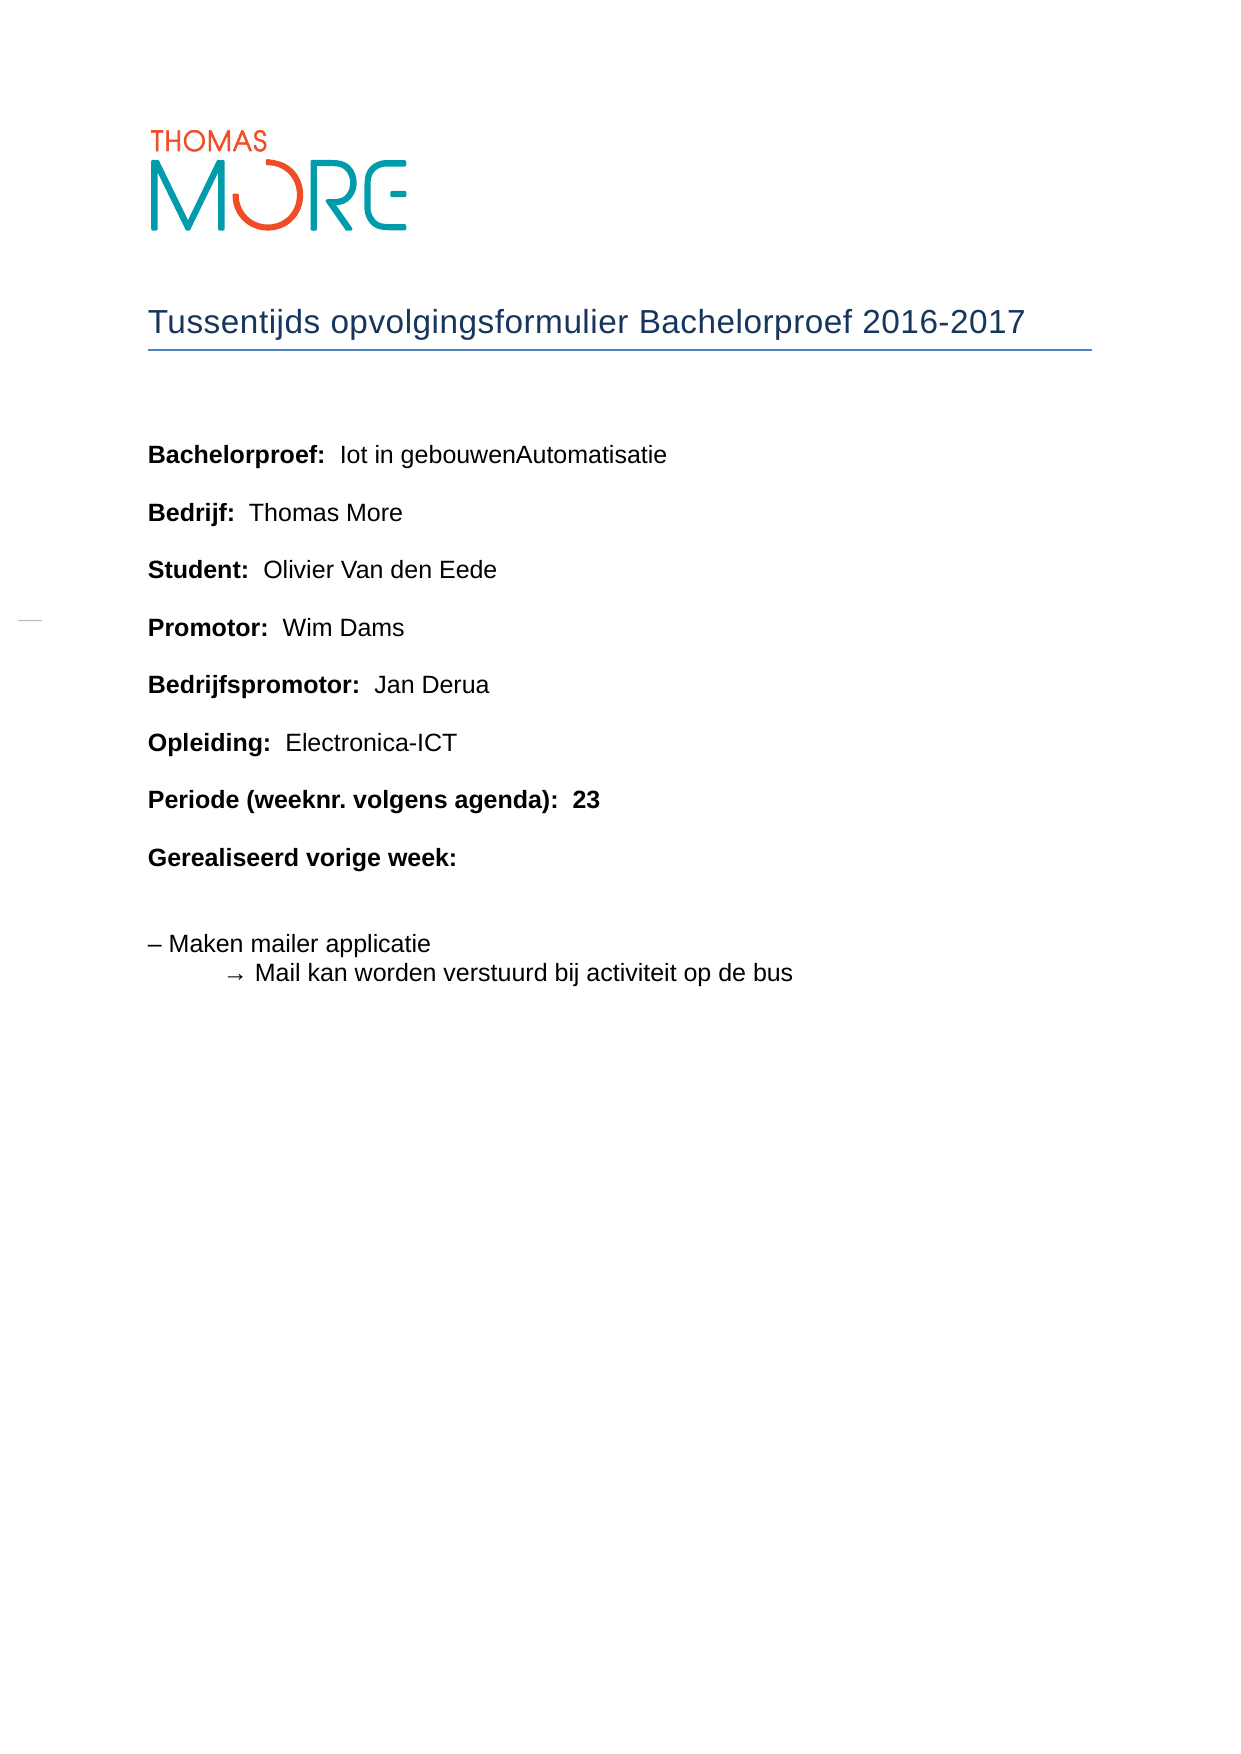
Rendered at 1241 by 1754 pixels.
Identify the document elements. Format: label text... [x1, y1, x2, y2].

text Bachelorproef: Iot in gebouwenAutomatisatie [148, 440, 1092, 469]
text → Mail kan worden verstuurd bij activiteit op de bus [148, 958, 1092, 986]
text Opleiding: Electronica-ICT [148, 728, 1092, 756]
text Bedrijfspromotor: Jan Derua [148, 670, 1092, 699]
title Tussentijds opvolgingsformulier Bachelorproef 2016-2017 [148, 303, 1092, 349]
text Student: Olivier Van den Eede [148, 555, 1092, 584]
text – Maken mailer applicatie [148, 929, 1092, 958]
text Periode (weeknr. volgens agenda): 23 [148, 785, 1092, 814]
text Promotor: Wim Dams [148, 613, 1092, 641]
text Gerealiseerd vorige week: [148, 843, 1092, 871]
text Bedrijf: Thomas More [148, 498, 1092, 526]
text __ [18, 598, 66, 622]
